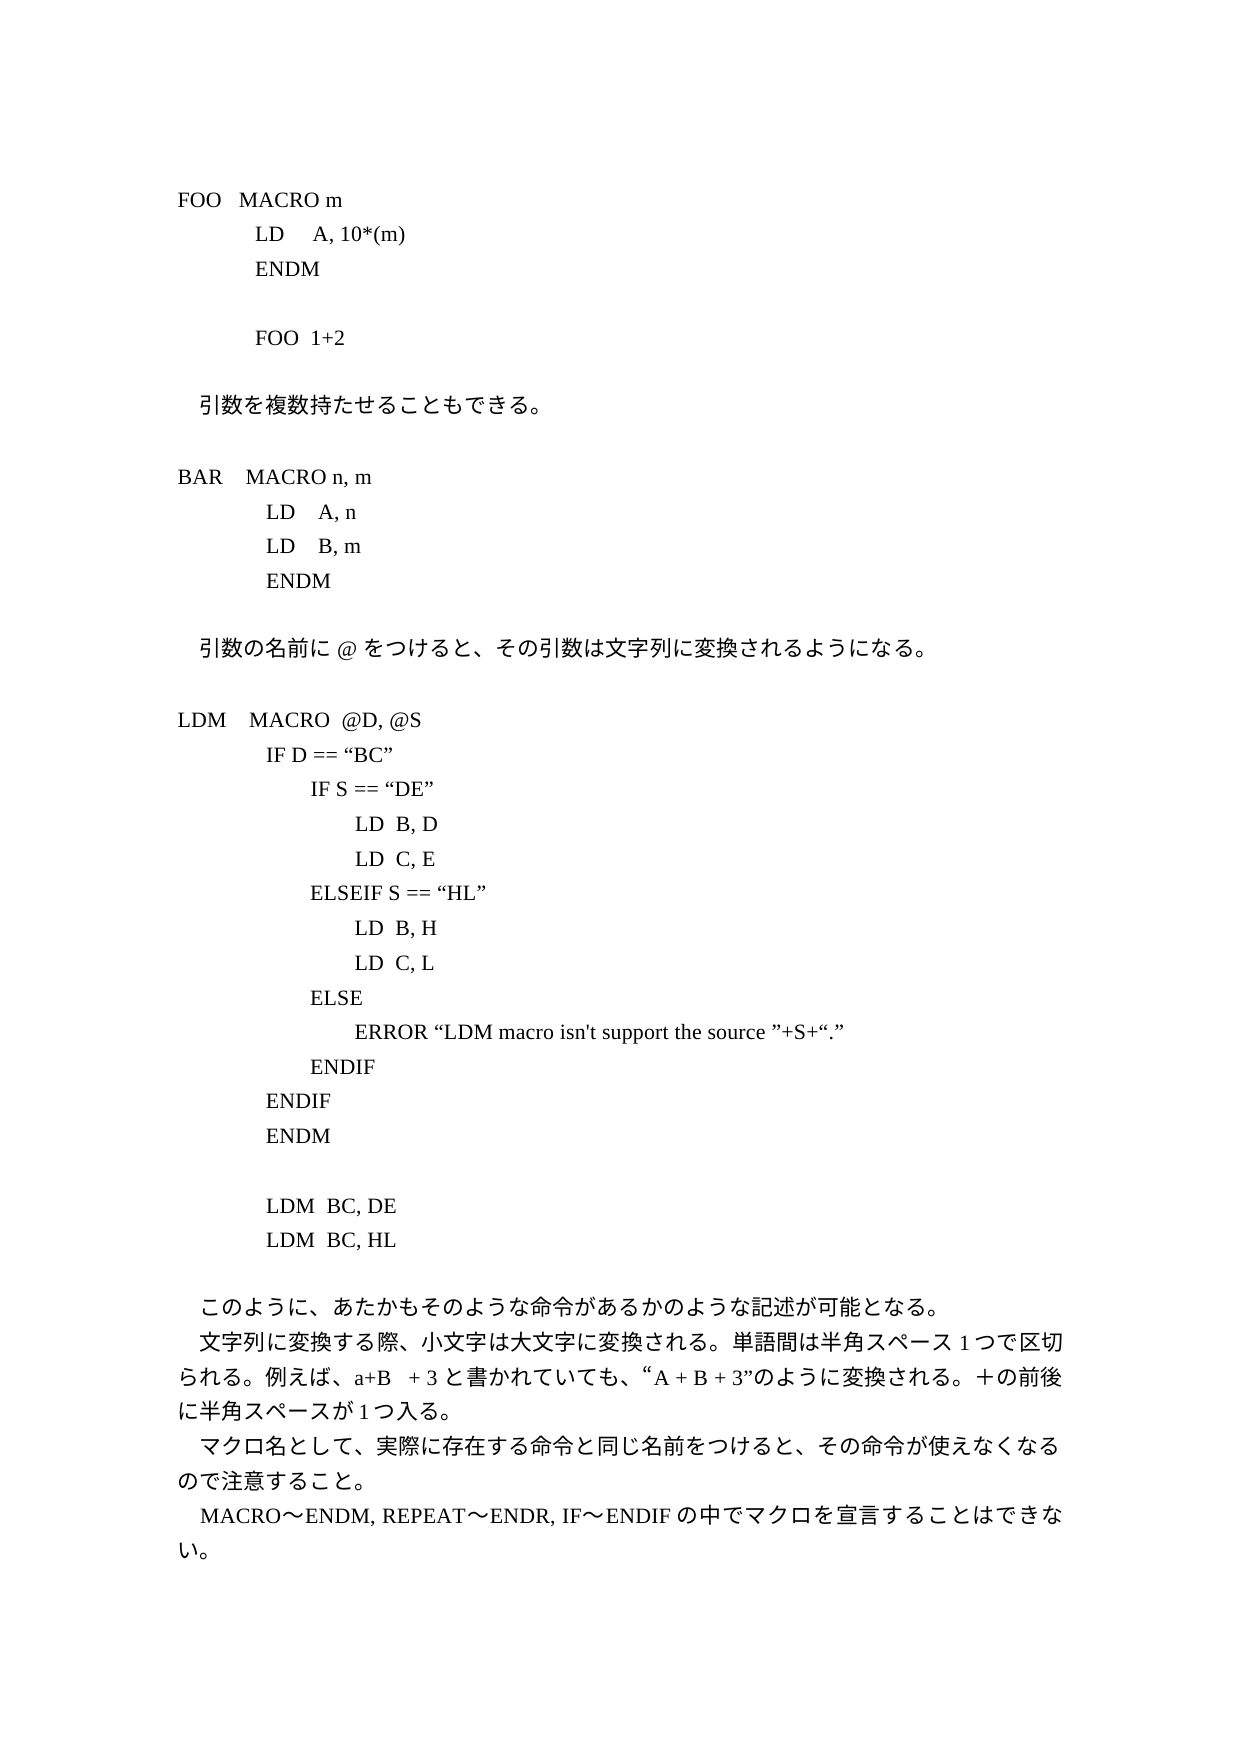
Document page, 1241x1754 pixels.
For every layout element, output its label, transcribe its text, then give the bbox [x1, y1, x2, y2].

text LDM BC, HL [266, 1218, 1063, 1252]
text このように、あたかもそのような命令があるかのような記述が可能となる。 [177, 1287, 1063, 1322]
text 文字列に変換する際、小文字は大文字に変換される。単語間は半角スペース1つで区切られる。例えば、a+B + 3 と書かれていても、“A + B + 3”のように変換される。＋の前後に半角スペースが1つ入る。 [177, 1322, 1063, 1426]
text BAR MACRO n, m [177, 455, 1063, 489]
text LD B, m [266, 524, 1063, 559]
text LD A, n [266, 489, 1063, 524]
text LDM BC, DE [266, 1183, 1063, 1218]
text LD B, D [355, 802, 1063, 836]
text LDM MACRO @D, @S [177, 697, 1063, 732]
text MACRO～ENDM, REPEAT～ENDR, IF～ENDIFの中でマクロを宣言することはできない。 [177, 1495, 1063, 1565]
text LD C, E [355, 836, 1063, 871]
text ENDM [255, 247, 1063, 281]
text LD C, L [354, 940, 1063, 975]
text LD A, 10*(m) [255, 212, 1063, 247]
text ENDM [266, 559, 1063, 593]
text マクロ名として、実際に存在する命令と同じ名前をつけると、その命令が使えなくなるので注意すること。 [177, 1426, 1063, 1495]
text ERROR “LDM macro isn't support the source ”+S+“.” [354, 1010, 1063, 1044]
text FOO MACRO m [177, 177, 1063, 212]
text IF S == “DE” [310, 767, 1063, 802]
text IF D == “BC” [266, 732, 1063, 767]
text 引数を複数持たせることもできる。 [177, 385, 1063, 420]
text FOO 1+2 [255, 316, 1063, 351]
text 引数の名前に @ をつけると、その引数は文字列に変換されるようになる。 [177, 628, 1063, 663]
text ENDIF [266, 1079, 1063, 1114]
text ELSE [310, 975, 1063, 1010]
text ENDIF [310, 1044, 1063, 1079]
text LD B, H [354, 906, 1063, 940]
text ELSEIF S == “HL” [310, 871, 1063, 906]
text ENDM [266, 1114, 1063, 1148]
